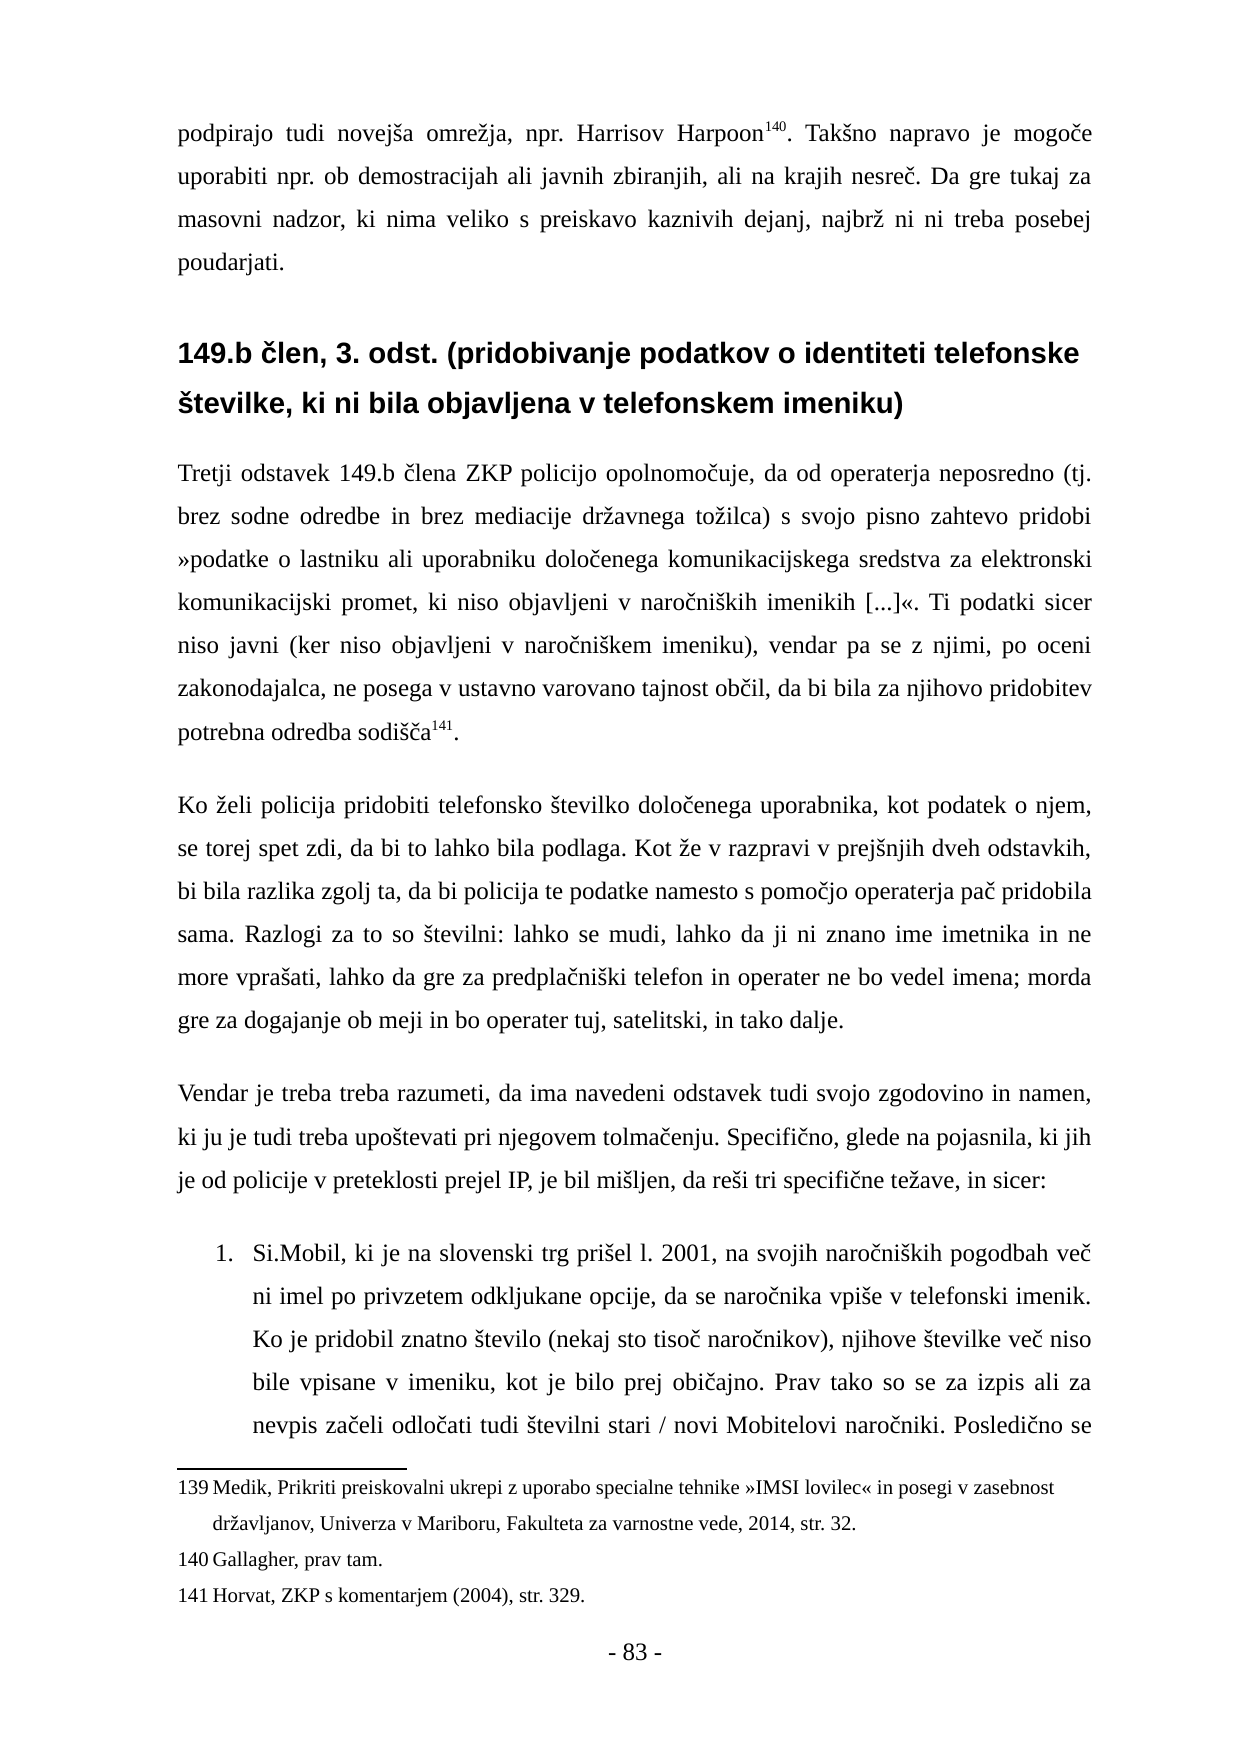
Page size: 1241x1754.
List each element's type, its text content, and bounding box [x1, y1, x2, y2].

text podpirajo tudi novejša omrežja, npr. Harrisov Harpoon. Takšno napravo je mogoče uporabiti npr. ob demostracijah ali javnih zbiranjih, ali na krajih nesreč. Da gre tukaj za masovni nadzor, ki nima veliko s preiskavo kaznivih dejanj, najbrž ni ni treba posebej poudarjati. [177, 118, 1093, 276]
text Horvat, ZKP s komentarjem (2004), str. 329. [177, 1583, 1093, 1607]
text Tretji odstavek 149.b člena ZKP policijo opolnomočuje, da od operaterja neposredno (tj. brez sodne odredbe in brez mediacije državnega tožilca) s svojo pisno zahtevo pridobi »podatke o lastniku ali uporabniku določenega komunikacijskega sredstva za elektronski komunikacijski promet, ki niso objavljeni v naročniških imenikih [...]«. Ti podatki sicer niso javni (ker niso objavljeni v naročniškem imeniku), vendar pa se z njimi, po oceni zakonodajalca, ne posega v ustavno varovano tajnost občil, da bi bila za njihovo pridobitev potrebna odredba sodišča. [177, 458, 1093, 745]
subtitle 149.b člen, 3. odst. (pridobivanje podatkov o identiteti telefonske številke, ki ni bila objavljena v telefonskem imeniku) [177, 336, 1093, 420]
list Si.Mobil, ki je na slovenski trg prišel l. 2001, na svojih naročniških pogodbah več ni imel po privzetem odkljukane opcije, da se naročnika vpiše v telefonski imenik. Ko je pridobil znatno število (nekaj sto tisoč naročnikov), njihove številke več niso bile vpisane v imeniku, kot je bilo prej običajno. Prav tako so se za izpis ali za nevpis začeli odločati tudi številni stari / novi Mobitelovi naročniki. Posledično se [215, 1238, 1093, 1439]
text Vendar je treba treba razumeti, da ima navedeni odstavek tudi svojo zgodovino in namen, ki ju je tudi treba upoštevati pri njegovem tolmačenju. Specifično, glede na pojasnila, ki jih je od policije v preteklosti prejel IP, je bil mišljen, da reši tri specifične težave, in sicer: [177, 1078, 1093, 1193]
text Ko želi policija pridobiti telefonsko številko določenega uporabnika, kot podatek o njem, se torej spet zdi, da bi to lahko bila podlaga. Kot že v razpravi v prejšnjih dveh odstavkih, bi bila razlika zgolj ta, da bi policija te podatke namesto s pomočjo operaterja pač pridobila sama. Razlogi za to so številni: lahko se mudi, lahko da ji ni znano ime imetnika in ne more vprašati, lahko da gre za predplačniški telefon in operater ne bo vedel imena; morda gre za dogajanje ob meji in bo operater tuj, satelitski, in tako dalje. [177, 790, 1093, 1034]
text Gallagher, prav tam. [177, 1547, 1093, 1571]
text Medik, Prikriti preiskovalni ukrepi z uporabo specialne tehnike »IMSI lovilec« in posegi v zasebnost državljanov, Univerza v Mariboru, Fakulteta za varnostne vede, 2014, str. 32. [177, 1475, 1093, 1535]
